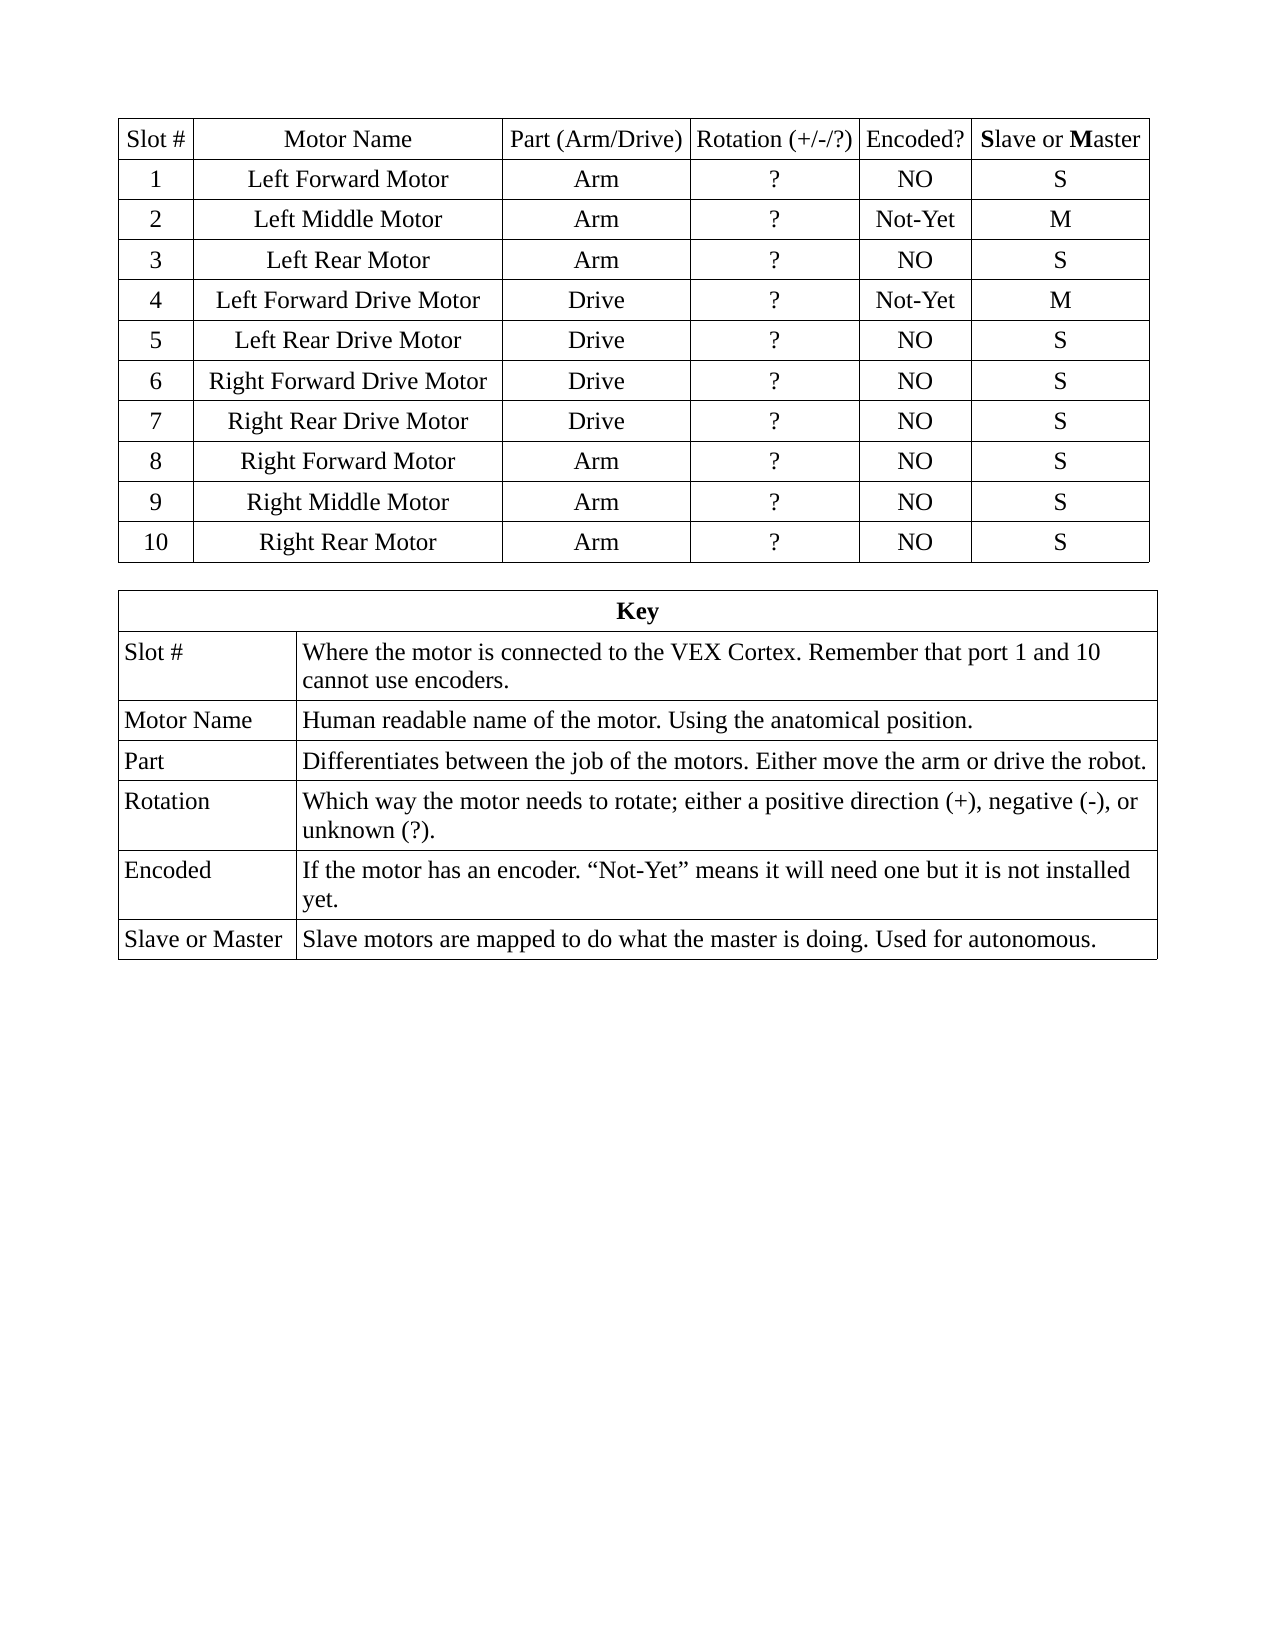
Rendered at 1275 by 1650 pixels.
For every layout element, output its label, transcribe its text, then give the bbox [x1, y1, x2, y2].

table_cell S [972, 522, 1149, 562]
table_cell NO [860, 321, 971, 360]
table_cell 10 [119, 522, 193, 562]
table_cell NO [860, 361, 971, 400]
table_cell NO [860, 240, 971, 279]
table_cell ? [691, 321, 859, 360]
table_cell Slave or Master [119, 920, 296, 959]
table_cell 9 [119, 482, 193, 521]
table_cell Slave motors are mapped to do what the master is doing. Used for autonomous. [297, 920, 1157, 959]
table_cell NO [860, 442, 971, 481]
table_cell Motor Name [119, 701, 296, 740]
table_cell 4 [119, 280, 193, 320]
table_cell M [972, 280, 1149, 320]
table_header Slot # [119, 119, 193, 158]
table_cell Left Rear Drive Motor [194, 321, 502, 360]
table_header Slave or Master [972, 119, 1149, 158]
table_cell Right Forward Drive Motor [194, 361, 502, 400]
table_cell Which way the motor needs to rotate; either a positive direction (+), negative (-), or unknown (?). [297, 781, 1157, 849]
table_header Motor Name [194, 119, 502, 158]
table_cell 2 [119, 200, 193, 239]
table_cell S [972, 442, 1149, 481]
table_cell 5 [119, 321, 193, 360]
table_cell ? [691, 160, 859, 199]
table_cell Drive [503, 280, 690, 320]
table_cell S [972, 401, 1149, 441]
table_header Part (Arm/Drive) [503, 119, 690, 158]
table_cell Left Middle Motor [194, 200, 502, 239]
table_cell Left Rear Motor [194, 240, 502, 279]
table_cell S [972, 240, 1149, 279]
table_cell Not-Yet [860, 280, 971, 320]
table_cell 6 [119, 361, 193, 400]
table_cell ? [691, 401, 859, 441]
table_cell Arm [503, 442, 690, 481]
table_cell ? [691, 200, 859, 239]
table_cell Drive [503, 401, 690, 441]
table_cell NO [860, 522, 971, 562]
table_cell 8 [119, 442, 193, 481]
table_cell Arm [503, 200, 690, 239]
table_cell Arm [503, 160, 690, 199]
table_cell ? [691, 442, 859, 481]
table_cell S [972, 321, 1149, 360]
table_cell Right Forward Motor [194, 442, 502, 481]
table_cell NO [860, 401, 971, 441]
table_cell ? [691, 482, 859, 521]
table_cell Drive [503, 361, 690, 400]
table_cell 7 [119, 401, 193, 441]
table_header Encoded? [860, 119, 971, 158]
table_cell S [972, 361, 1149, 400]
table_cell NO [860, 160, 971, 199]
table_cell S [972, 482, 1149, 521]
table_cell ? [691, 361, 859, 400]
table_cell Right Rear Motor [194, 522, 502, 562]
table_cell ? [691, 240, 859, 279]
table_cell Rotation [119, 781, 296, 849]
table_cell Not-Yet [860, 200, 971, 239]
table_cell M [972, 200, 1149, 239]
table_cell Right Middle Motor [194, 482, 502, 521]
table_cell Arm [503, 240, 690, 279]
table_header Rotation (+/-/?) [691, 119, 859, 158]
table_cell Differentiates between the job of the motors. Either move the arm or drive the robot. [297, 741, 1157, 780]
table_cell Left Forward Drive Motor [194, 280, 502, 320]
table_cell S [972, 160, 1149, 199]
table_cell Left Forward Motor [194, 160, 502, 199]
table_cell Arm [503, 522, 690, 562]
table_cell ? [691, 280, 859, 320]
table_cell Human readable name of the motor. Using the anatomical position. [297, 701, 1157, 740]
table_cell Right Rear Drive Motor [194, 401, 502, 441]
table_cell Where the motor is connected to the VEX Cortex. Remember that port 1 and 10 cannot use encoders. [297, 632, 1157, 700]
table_cell Arm [503, 482, 690, 521]
table_cell Slot # [119, 632, 296, 700]
table_cell Drive [503, 321, 690, 360]
table_cell ? [691, 522, 859, 562]
table_cell 3 [119, 240, 193, 279]
table_cell NO [860, 482, 971, 521]
table_cell Encoded [119, 851, 296, 918]
table_cell 1 [119, 160, 193, 199]
table_header Key [119, 591, 1157, 631]
table_cell If the motor has an encoder. “Not-Yet” means it will need one but it is not installed yet. [297, 851, 1157, 918]
table_cell Part [119, 741, 296, 780]
